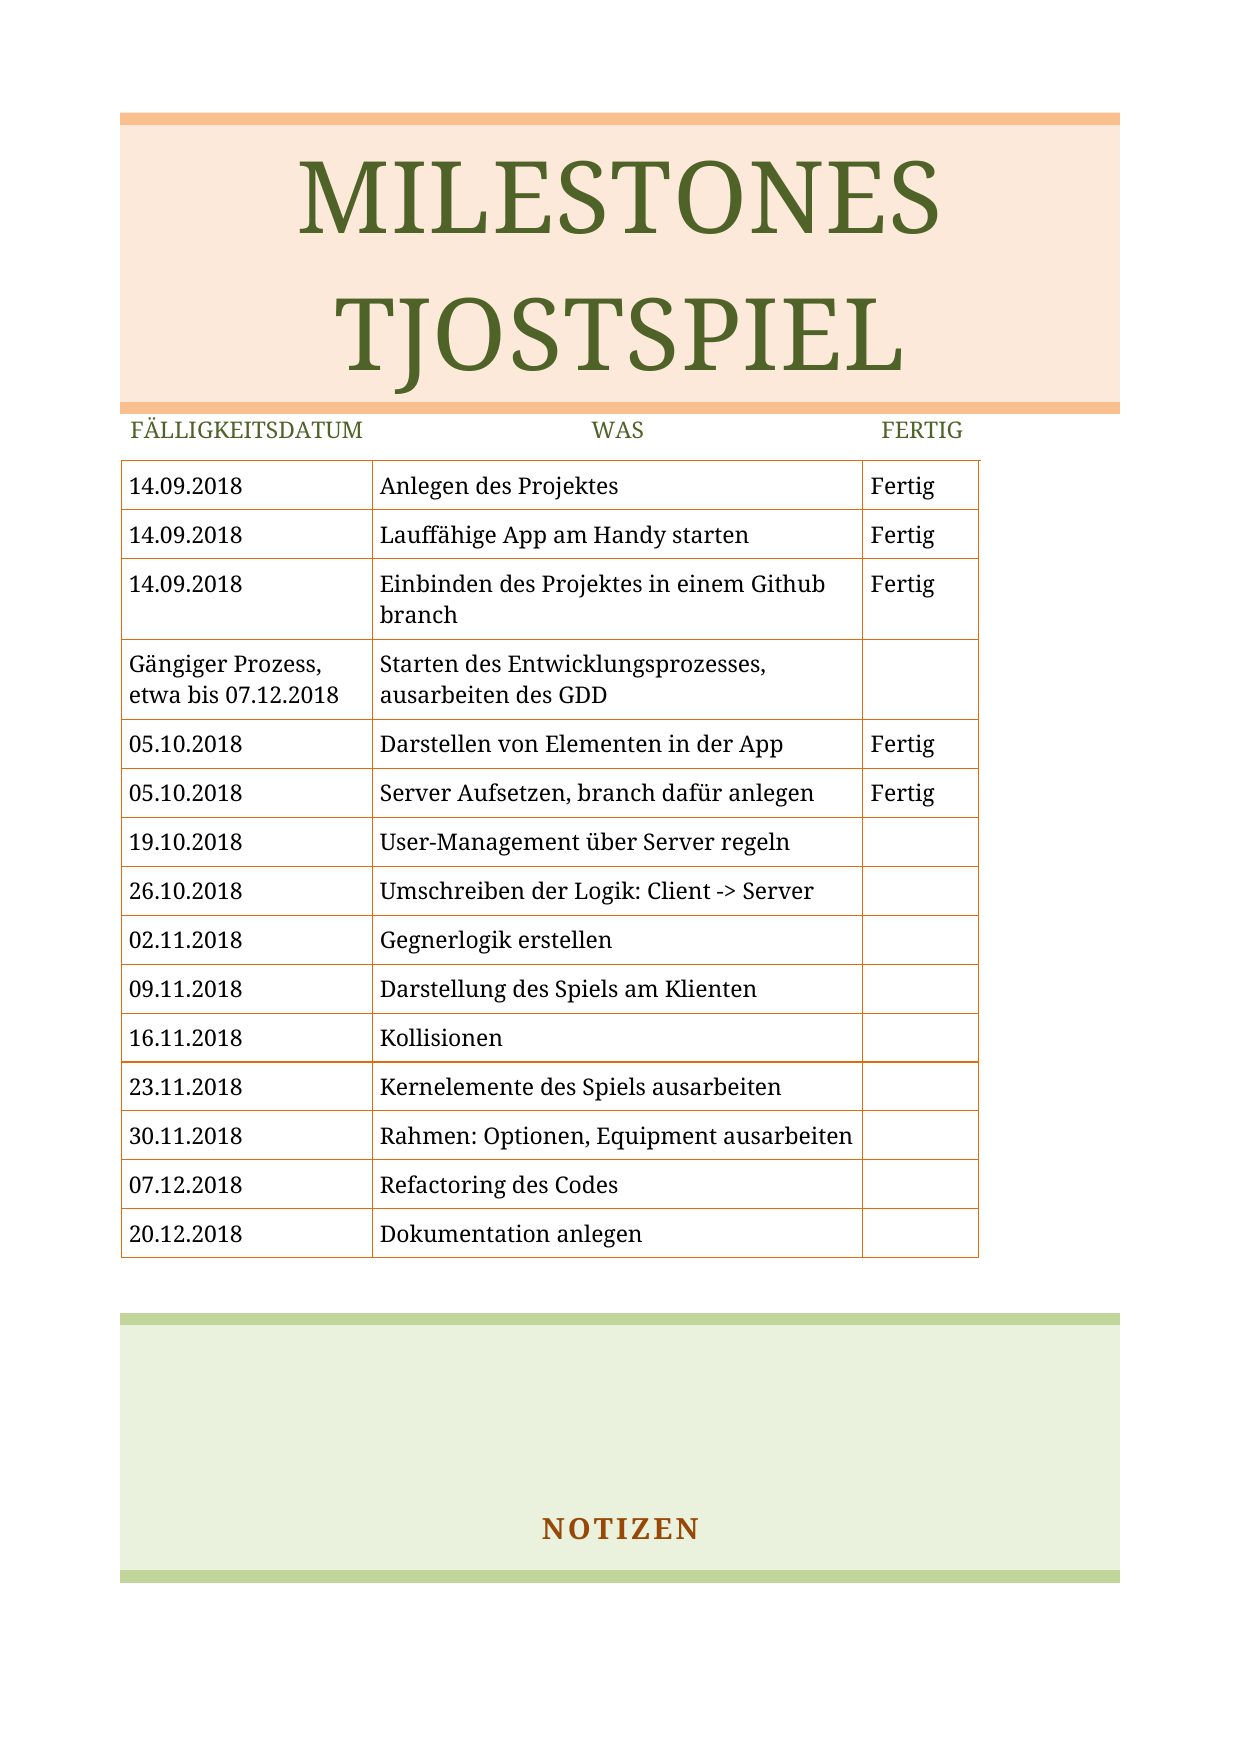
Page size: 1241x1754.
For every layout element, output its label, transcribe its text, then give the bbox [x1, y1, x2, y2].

table_cell 02.11.2018 [122, 916, 372, 963]
table_cell 20.12.2018 [122, 1209, 372, 1257]
table_cell Starten des Entwicklungsprozesses, ausarbeiten des GDD [373, 640, 862, 719]
table_cell [863, 916, 978, 963]
table_cell Lauffähige App am Handy starten [373, 510, 862, 558]
table_cell Gängiger Prozess, etwa bis 07.12.2018 [122, 640, 372, 719]
table_cell [863, 867, 978, 914]
table_cell 23.11.2018 [122, 1063, 372, 1110]
table_cell 09.11.2018 [122, 965, 372, 1012]
table_cell Rahmen: Optionen, Equipment ausarbeiten [373, 1111, 862, 1159]
table_cell Umschreiben der Logik: Client -> Server [373, 867, 862, 914]
table_cell 14.09.2018 [122, 461, 372, 509]
table_cell Fertig [863, 559, 978, 638]
table_cell Refactoring des Codes [373, 1160, 862, 1208]
table_cell Kollisionen [373, 1014, 862, 1061]
table_cell [863, 1014, 978, 1061]
table_header Was [372, 414, 863, 460]
table_cell 16.11.2018 [122, 1014, 372, 1061]
table_cell Fertig [863, 510, 978, 558]
table_cell Fertig [863, 720, 978, 768]
table_header Fertig [863, 414, 981, 460]
table_cell 07.12.2018 [122, 1160, 372, 1208]
table_cell Dokumentation anlegen [373, 1209, 862, 1257]
table_cell 05.10.2018 [122, 769, 372, 817]
table_cell 30.11.2018 [122, 1111, 372, 1159]
table_cell [863, 1063, 978, 1110]
table_cell Kernelemente des Spiels ausarbeiten [373, 1063, 862, 1110]
table_cell [863, 640, 978, 719]
table_cell 05.10.2018 [122, 720, 372, 768]
table_cell Darstellung des Spiels am Klienten [373, 965, 862, 1012]
table_cell Einbinden des Projektes in einem Github branch [373, 559, 862, 638]
table_cell 26.10.2018 [122, 867, 372, 914]
table_cell 19.10.2018 [122, 818, 372, 866]
table_cell 14.09.2018 [122, 510, 372, 558]
table_cell Darstellen von Elementen in der App [373, 720, 862, 768]
table_cell 14.09.2018 [122, 559, 372, 638]
table_cell Server Aufsetzen, branch dafür anlegen [373, 769, 862, 817]
table_cell [863, 1209, 978, 1257]
table_cell [863, 1160, 978, 1208]
table_cell User-Management über Server regeln [373, 818, 862, 866]
table_cell Gegnerlogik erstellen [373, 916, 862, 963]
table_header Fälligkeitsdatum [121, 414, 372, 460]
table_cell Fertig [863, 769, 978, 817]
table_cell Anlegen des Projektes [373, 461, 862, 509]
table_cell Fertig [863, 461, 978, 509]
table_cell [863, 965, 978, 1012]
table_cell [863, 818, 978, 866]
table_cell [863, 1111, 978, 1159]
